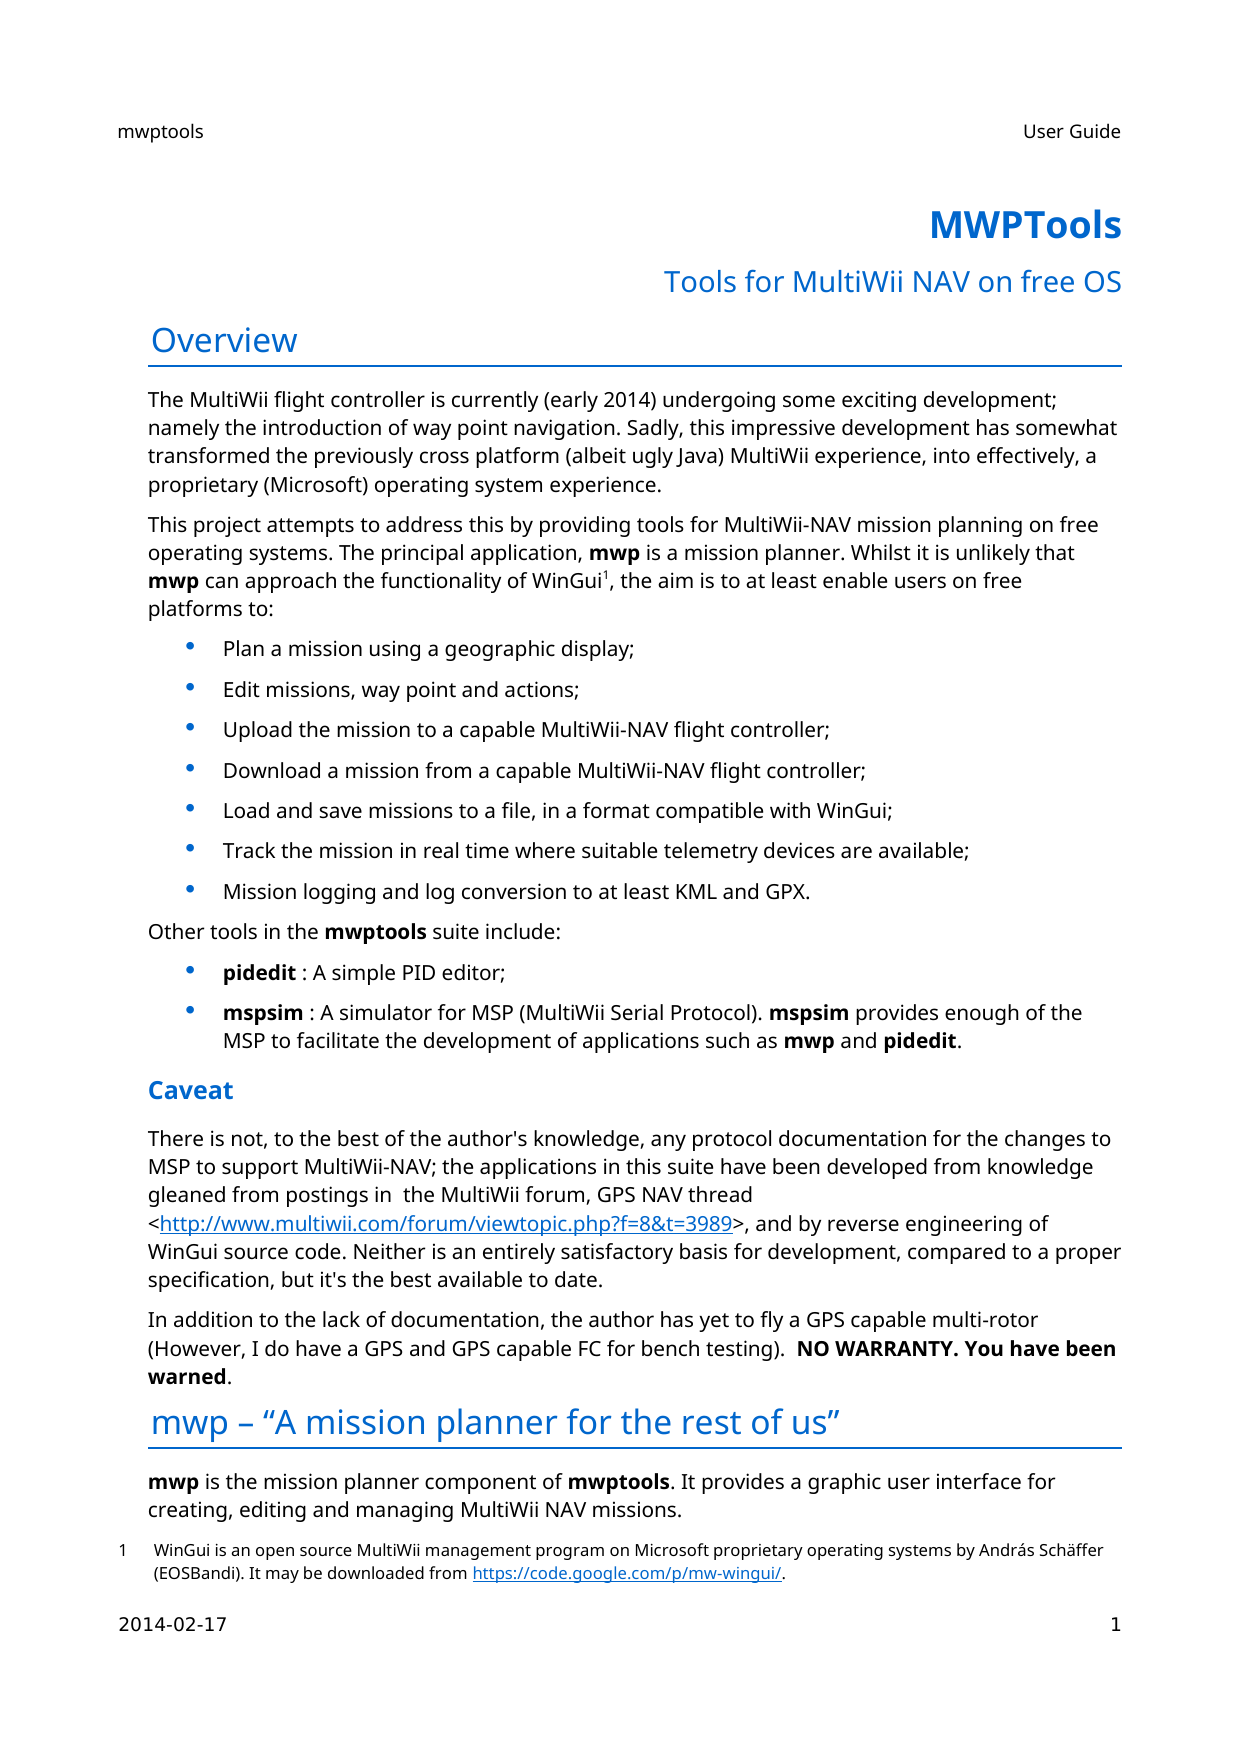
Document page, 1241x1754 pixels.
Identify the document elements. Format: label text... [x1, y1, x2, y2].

subtitle Tools for MultiWii NAV on free OS [118, 262, 1122, 301]
list Plan a mission using a geographic display; [185, 634, 1122, 663]
list Edit missions, way point and actions; [185, 675, 1122, 703]
subtitle Caveat [148, 1072, 1122, 1106]
list Track the mission in real time where suitable telemetry devices are available; [185, 837, 1122, 865]
list pidedit : A simple PID editor; [185, 958, 1122, 986]
list There is not, to the best of the author's knowledge, any protocol documentation for the changes to MSP to support MultiWii-NAV; the applications in this suite have been developed from knowledge gleaned from postings in the MultiWii forum, GPS NAV thread <http://www.multiwii.com/forum/viewtopic.php?f=8&t=3989>, and by reverse engineering of WinGui source code. Neither is an entirely satisfactory basis for development, compared to a proper specification, but it's the best available to date. [148, 1124, 1122, 1293]
list Download a mission from a capable MultiWii-NAV flight controller; [185, 756, 1122, 784]
subtitle mwp – “A mission planner for the rest of us” [148, 1396, 1122, 1447]
text WinGui is an open source MultiWii management program on Microsoft proprietary operating systems by András Schäffer (EOSBandi). It may be downloaded from https://code.google.com/p/mw-wingui/. [118, 1538, 1122, 1584]
list Mission logging and log conversion to at least KML and GPX. [185, 877, 1122, 906]
list Upload the mission to a capable MultiWii-NAV flight controller; [185, 715, 1122, 744]
text mwp is the mission planner component of mwptools. It provides a graphic user interface for creating, editing and managing MultiWii NAV missions. [148, 1467, 1122, 1524]
subtitle Overview [148, 314, 1122, 365]
text The MultiWii flight controller is currently (early 2014) undergoing some exciting development; namely the introduction of way point navigation. Sadly, this impressive development has somewhat transformed the previously cross platform (albeit ugly Java) MultiWii experience, into effectively, a proprietary (Microsoft) operating system experience. [148, 385, 1122, 498]
title MWPTools [118, 198, 1122, 249]
list mspsim : A simulator for MSP (MultiWii Serial Protocol). mspsim provides enough of the MSP to facilitate the development of applications such as mwp and pidedit. [185, 998, 1122, 1055]
list In addition to the lack of documentation, the author has yet to fly a GPS capable multi-rotor (However, I do have a GPS and GPS capable FC for bench testing). NO WARRANTY. You have been warned. [148, 1305, 1122, 1390]
list Load and save missions to a file, in a format compatible with WinGui; [185, 796, 1122, 825]
text This project attempts to address this by providing tools for MultiWii-NAV mission planning on free operating systems. The principal application, mwp is a mission planner. Whilst it is unlikely that mwp can approach the functionality of WinGui, the aim is to at least enable users on free platforms to: [148, 510, 1122, 623]
list Other tools in the mwptools suite include: [148, 917, 1122, 946]
